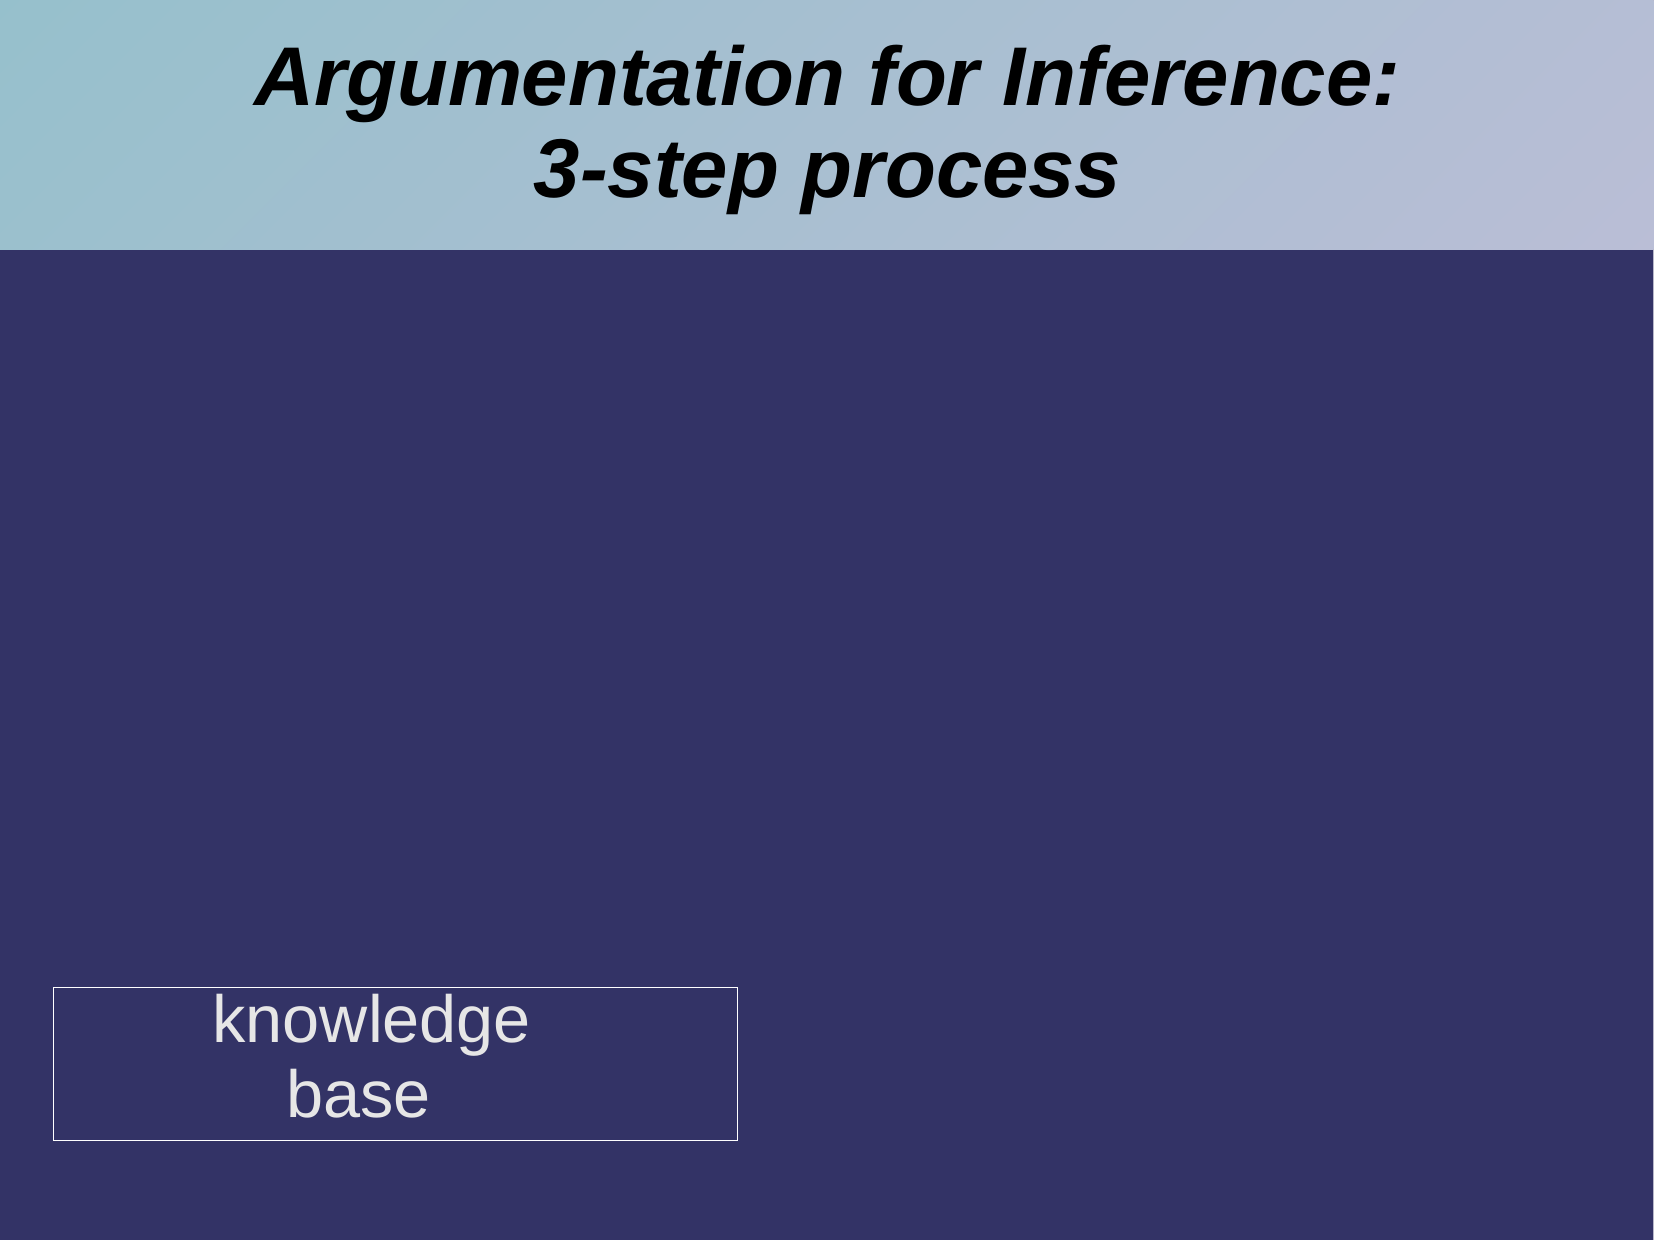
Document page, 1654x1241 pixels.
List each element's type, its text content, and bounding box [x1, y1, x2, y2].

text_box [53, 987, 738, 1141]
list knowledge base [64, 272, 1632, 1229]
title Argumentation for Inference: 3-step process [121, 19, 1534, 227]
